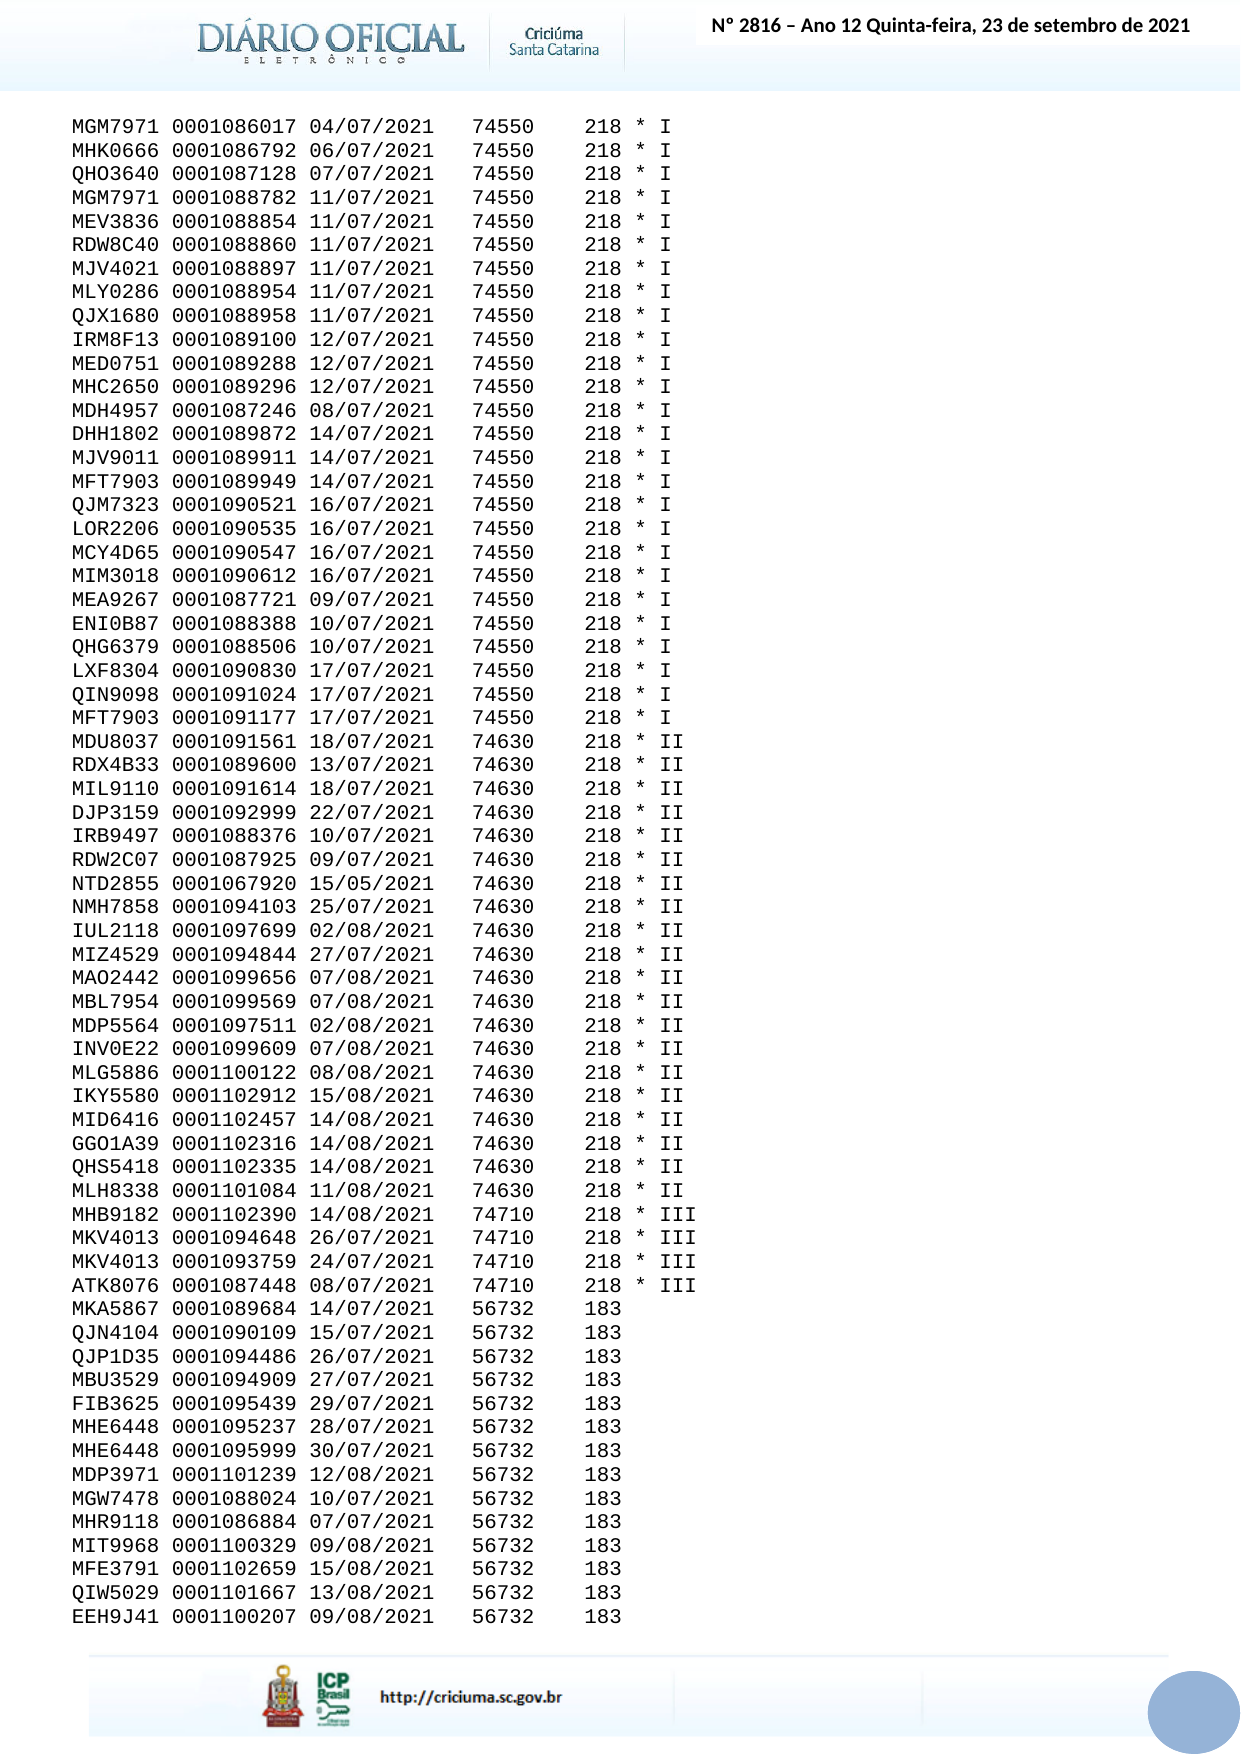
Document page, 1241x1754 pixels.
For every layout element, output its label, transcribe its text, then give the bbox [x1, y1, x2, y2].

text IKY5580 0001102912 15/08/2021 74630 218 * II [59, 1086, 1167, 1109]
text ENI0B87 0001088388 10/07/2021 74550 218 * I [59, 613, 1167, 636]
text DHH1802 0001089872 14/07/2021 74550 218 * I [59, 423, 1167, 447]
text MKV4013 0001094648 26/07/2021 74710 218 * III [59, 1227, 1167, 1251]
text QHO3640 0001087128 07/07/2021 74550 218 * I [59, 163, 1167, 187]
text INV0E22 0001099609 07/08/2021 74630 218 * II [59, 1038, 1167, 1062]
text MBL7954 0001099569 07/08/2021 74630 218 * II [59, 991, 1167, 1014]
text QJP1D35 0001094486 26/07/2021 56732 183 [59, 1346, 1167, 1369]
text IRM8F13 0001089100 12/07/2021 74550 218 * I [59, 329, 1167, 352]
text MKV4013 0001093759 24/07/2021 74710 218 * III [59, 1251, 1167, 1275]
text MCY4D65 0001090547 16/07/2021 74550 218 * I [59, 542, 1167, 565]
text QJN4104 0001090109 15/07/2021 56732 183 [59, 1322, 1167, 1346]
text IUL2118 0001097699 02/08/2021 74630 218 * II [59, 920, 1167, 944]
text ATK8076 0001087448 08/07/2021 74710 218 * III [59, 1275, 1167, 1298]
text MHC2650 0001089296 12/07/2021 74550 218 * I [59, 376, 1167, 400]
text MHB9182 0001102390 14/08/2021 74710 218 * III [59, 1204, 1167, 1227]
text MIT9968 0001100329 09/08/2021 56732 183 [59, 1535, 1167, 1558]
text MJV4021 0001088897 11/07/2021 74550 218 * I [59, 258, 1167, 282]
text MAO2442 0001099656 07/08/2021 74630 218 * II [59, 967, 1167, 991]
text MIM3018 0001090612 16/07/2021 74550 218 * I [59, 565, 1167, 589]
text MGW7478 0001088024 10/07/2021 56732 183 [59, 1487, 1167, 1511]
text MIL9110 0001091614 18/07/2021 74630 218 * II [59, 778, 1167, 802]
text MBU3529 0001094909 27/07/2021 56732 183 [59, 1369, 1167, 1393]
text MLG5886 0001100122 08/08/2021 74630 218 * II [59, 1062, 1167, 1086]
text MFT7903 0001089949 14/07/2021 74550 218 * I [59, 471, 1167, 494]
text MHE6448 0001095237 28/07/2021 56732 183 [59, 1417, 1167, 1440]
text MDH4957 0001087246 08/07/2021 74550 218 * I [59, 400, 1167, 423]
text MID6416 0001102457 14/08/2021 74630 218 * II [59, 1109, 1167, 1133]
text MEV3836 0001088854 11/07/2021 74550 218 * I [59, 211, 1167, 234]
text MFT7903 0001091177 17/07/2021 74550 218 * I [59, 707, 1167, 731]
text FIB3625 0001095439 29/07/2021 56732 183 [59, 1393, 1167, 1417]
text MKA5867 0001089684 14/07/2021 56732 183 [59, 1298, 1167, 1322]
text MGM7971 0001086017 04/07/2021 74550 218 * I [59, 116, 1167, 140]
text MED0751 0001089288 12/07/2021 74550 218 * I [59, 352, 1167, 376]
text MLY0286 0001088954 11/07/2021 74550 218 * I [59, 282, 1167, 305]
text MHR9118 0001086884 07/07/2021 56732 183 [59, 1511, 1167, 1535]
text NTD2855 0001067920 15/05/2021 74630 218 * II [59, 873, 1167, 896]
text QIN9098 0001091024 17/07/2021 74550 218 * I [59, 683, 1167, 707]
text QJX1680 0001088958 11/07/2021 74550 218 * I [59, 305, 1167, 329]
text RDW8C40 0001088860 11/07/2021 74550 218 * I [59, 234, 1167, 258]
text RDX4B33 0001089600 13/07/2021 74630 218 * II [59, 754, 1167, 778]
text MLH8338 0001101084 11/08/2021 74630 218 * II [59, 1180, 1167, 1204]
text QHG6379 0001088506 10/07/2021 74550 218 * I [59, 636, 1167, 660]
text DJP3159 0001092999 22/07/2021 74630 218 * II [59, 802, 1167, 825]
text GGO1A39 0001102316 14/08/2021 74630 218 * II [59, 1133, 1167, 1156]
text MJV9011 0001089911 14/07/2021 74550 218 * I [59, 447, 1167, 471]
text QJM7323 0001090521 16/07/2021 74550 218 * I [59, 494, 1167, 518]
text MHE6448 0001095999 30/07/2021 56732 183 [59, 1440, 1167, 1464]
text MDP5564 0001097511 02/08/2021 74630 218 * II [59, 1014, 1167, 1038]
text QIW5029 0001101667 13/08/2021 56732 183 [59, 1582, 1167, 1606]
text MDP3971 0001101239 12/08/2021 56732 183 [59, 1464, 1167, 1487]
text RDW2C07 0001087925 09/07/2021 74630 218 * II [59, 849, 1167, 873]
text IRB9497 0001088376 10/07/2021 74630 218 * II [59, 825, 1167, 849]
text LOR2206 0001090535 16/07/2021 74550 218 * I [59, 518, 1167, 542]
text MHK0666 0001086792 06/07/2021 74550 218 * I [59, 140, 1167, 163]
text MEA9267 0001087721 09/07/2021 74550 218 * I [59, 589, 1167, 613]
text QHS5418 0001102335 14/08/2021 74630 218 * II [59, 1156, 1167, 1180]
text LXF8304 0001090830 17/07/2021 74550 218 * I [59, 660, 1167, 683]
text EEH9J41 0001100207 09/08/2021 56732 183 [59, 1606, 1167, 1629]
text MDU8037 0001091561 18/07/2021 74630 218 * II [59, 731, 1167, 754]
text MFE3791 0001102659 15/08/2021 56732 183 [59, 1558, 1167, 1582]
text NMH7858 0001094103 25/07/2021 74630 218 * II [59, 896, 1167, 920]
text MGM7971 0001088782 11/07/2021 74550 218 * I [59, 187, 1167, 211]
text MIZ4529 0001094844 27/07/2021 74630 218 * II [59, 944, 1167, 967]
